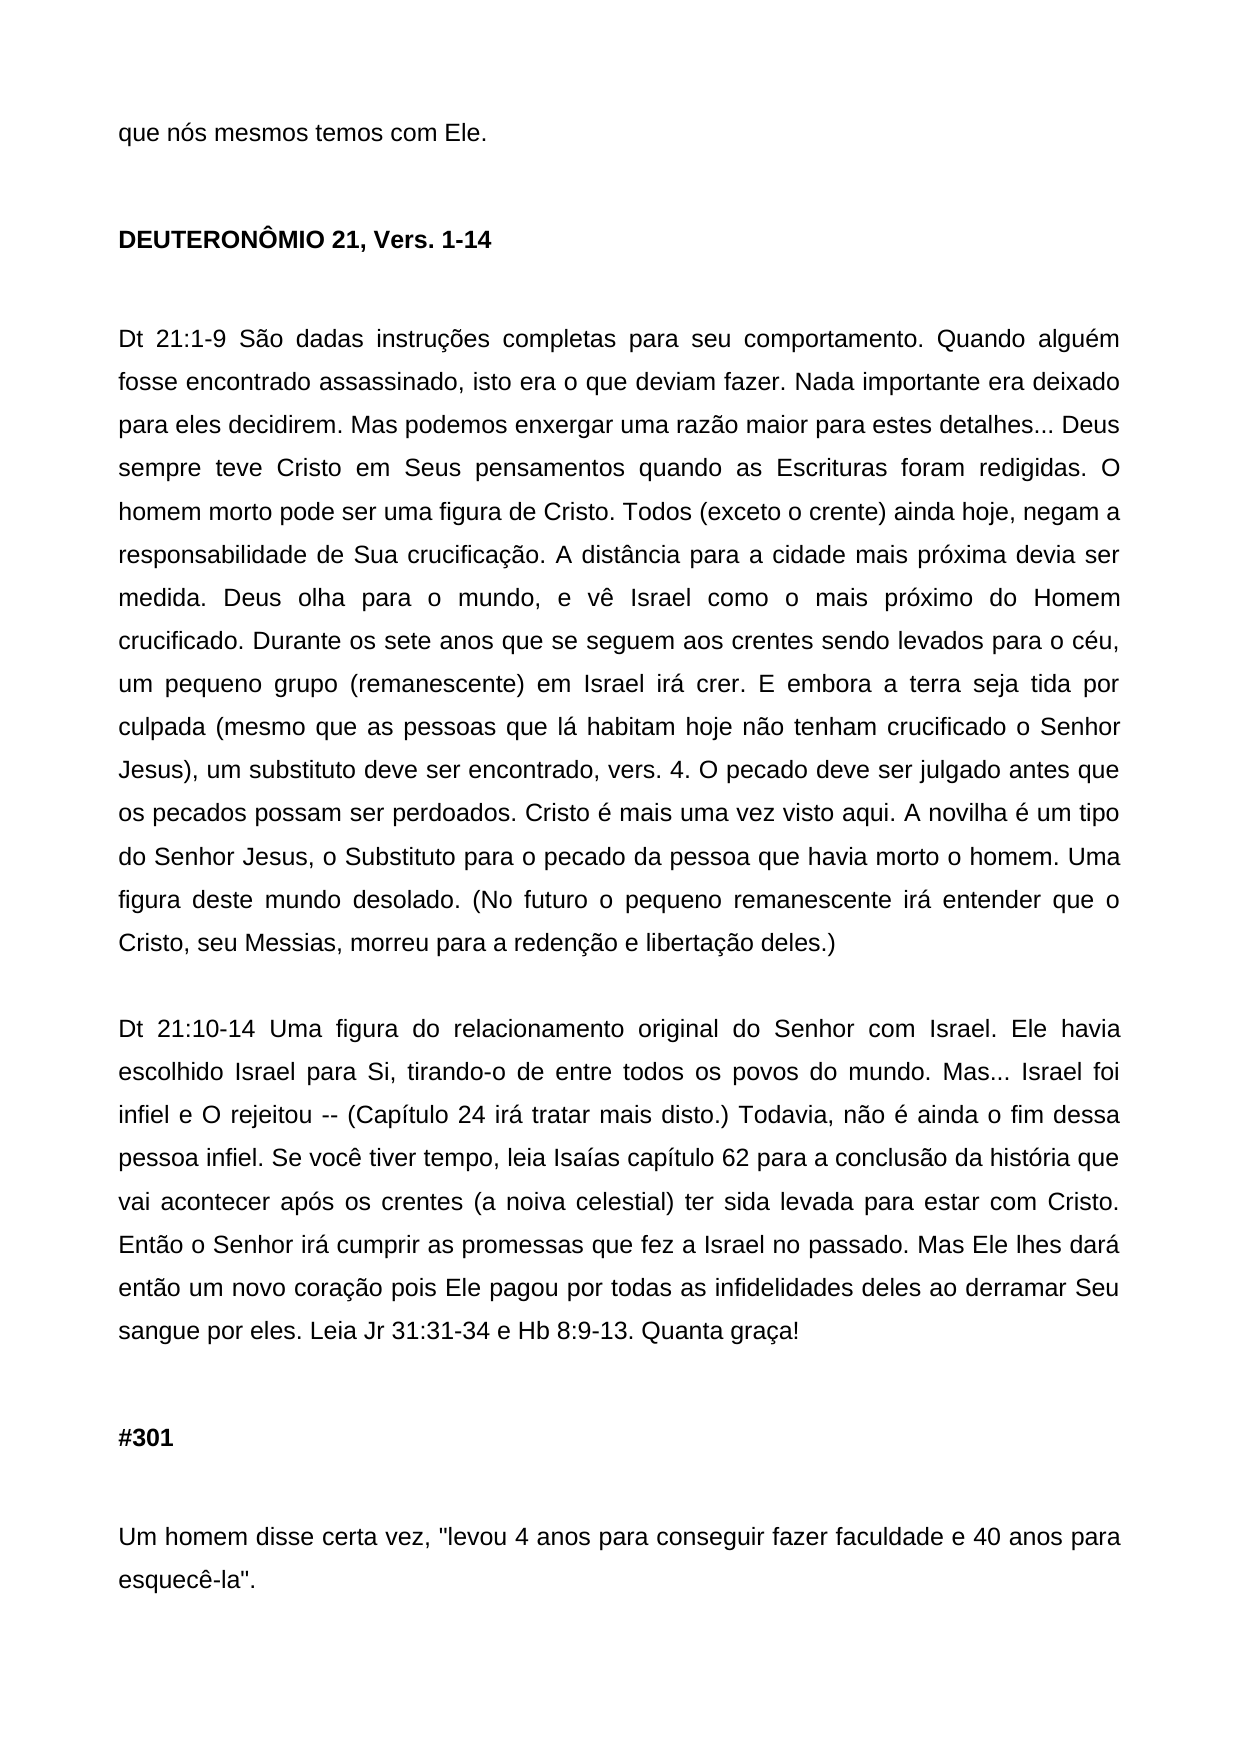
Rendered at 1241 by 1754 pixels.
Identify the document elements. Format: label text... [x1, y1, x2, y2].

subtitle DEUTERONÔMIO 21, Vers. 1-14 [118, 225, 1122, 254]
text Dt 21:1-9 São dadas instruções completas para seu comportamento. Quando alguém fosse encontrado assassinado, isto era o que deviam fazer. Nada importante era deixado para eles decidirem. Mas podemos enxergar uma razão maior para estes detalhes... Deus sempre teve Cristo em Seus pensamentos quando as Escrituras foram redigidas. O homem morto pode ser uma figura de Cristo. Todos (exceto o crente) ainda hoje, negam a responsabilidade de Sua crucificação. A distância para a cidade mais próxima devia ser medida. Deus olha para o mundo, e vê Israel como o mais próximo do Homem crucificado. Durante os sete anos que se seguem aos crentes sendo levados para o céu, um pequeno grupo (remanescente) em Israel irá crer. E embora a terra seja tida por culpada (mesmo que as pessoas que lá habitam hoje não tenham crucificado o Senhor Jesus), um substituto deve ser encontrado, vers. 4. O pecado deve ser julgado antes que os pecados possam ser perdoados. Cristo é mais uma vez visto aqui. A novilha é um tipo do Senhor Jesus, o Substituto para o pecado da pessoa que havia morto o homem. Uma figura deste mundo desolado. (No futuro o pequeno remanescente irá entender que o Cristo, seu Messias, morreu para a redenção e libertação deles.) [118, 324, 1122, 956]
text Dt 21:10-14 Uma figura do relacionamento original do Senhor com Israel. Ele havia escolhido Israel para Si, tirando-o de entre todos os povos do mundo. Mas... Israel foi infiel e O rejeitou -- (Capítulo 24 irá tratar mais disto.) Todavia, não é ainda o fim dessa pessoa infiel. Se você tiver tempo, leia Isaías capítulo 62 para a conclusão da história que vai acontecer após os crentes (a noiva celestial) ter sida levada para estar com Cristo. Então o Senhor irá cumprir as promessas que fez a Israel no passado. Mas Ele lhes dará então um novo coração pois Ele pagou por todas as infidelidades deles ao derramar Seu sangue por eles. Leia Jr 31:31-34 e Hb 8:9-13. Quanta graça! [118, 1014, 1122, 1344]
subtitle #301 [118, 1423, 1122, 1452]
text Um homem disse certa vez, "levou 4 anos para conseguir fazer faculdade e 40 anos para esquecê-la". [118, 1522, 1122, 1593]
text que nós mesmos temos com Ele. [118, 118, 1122, 147]
